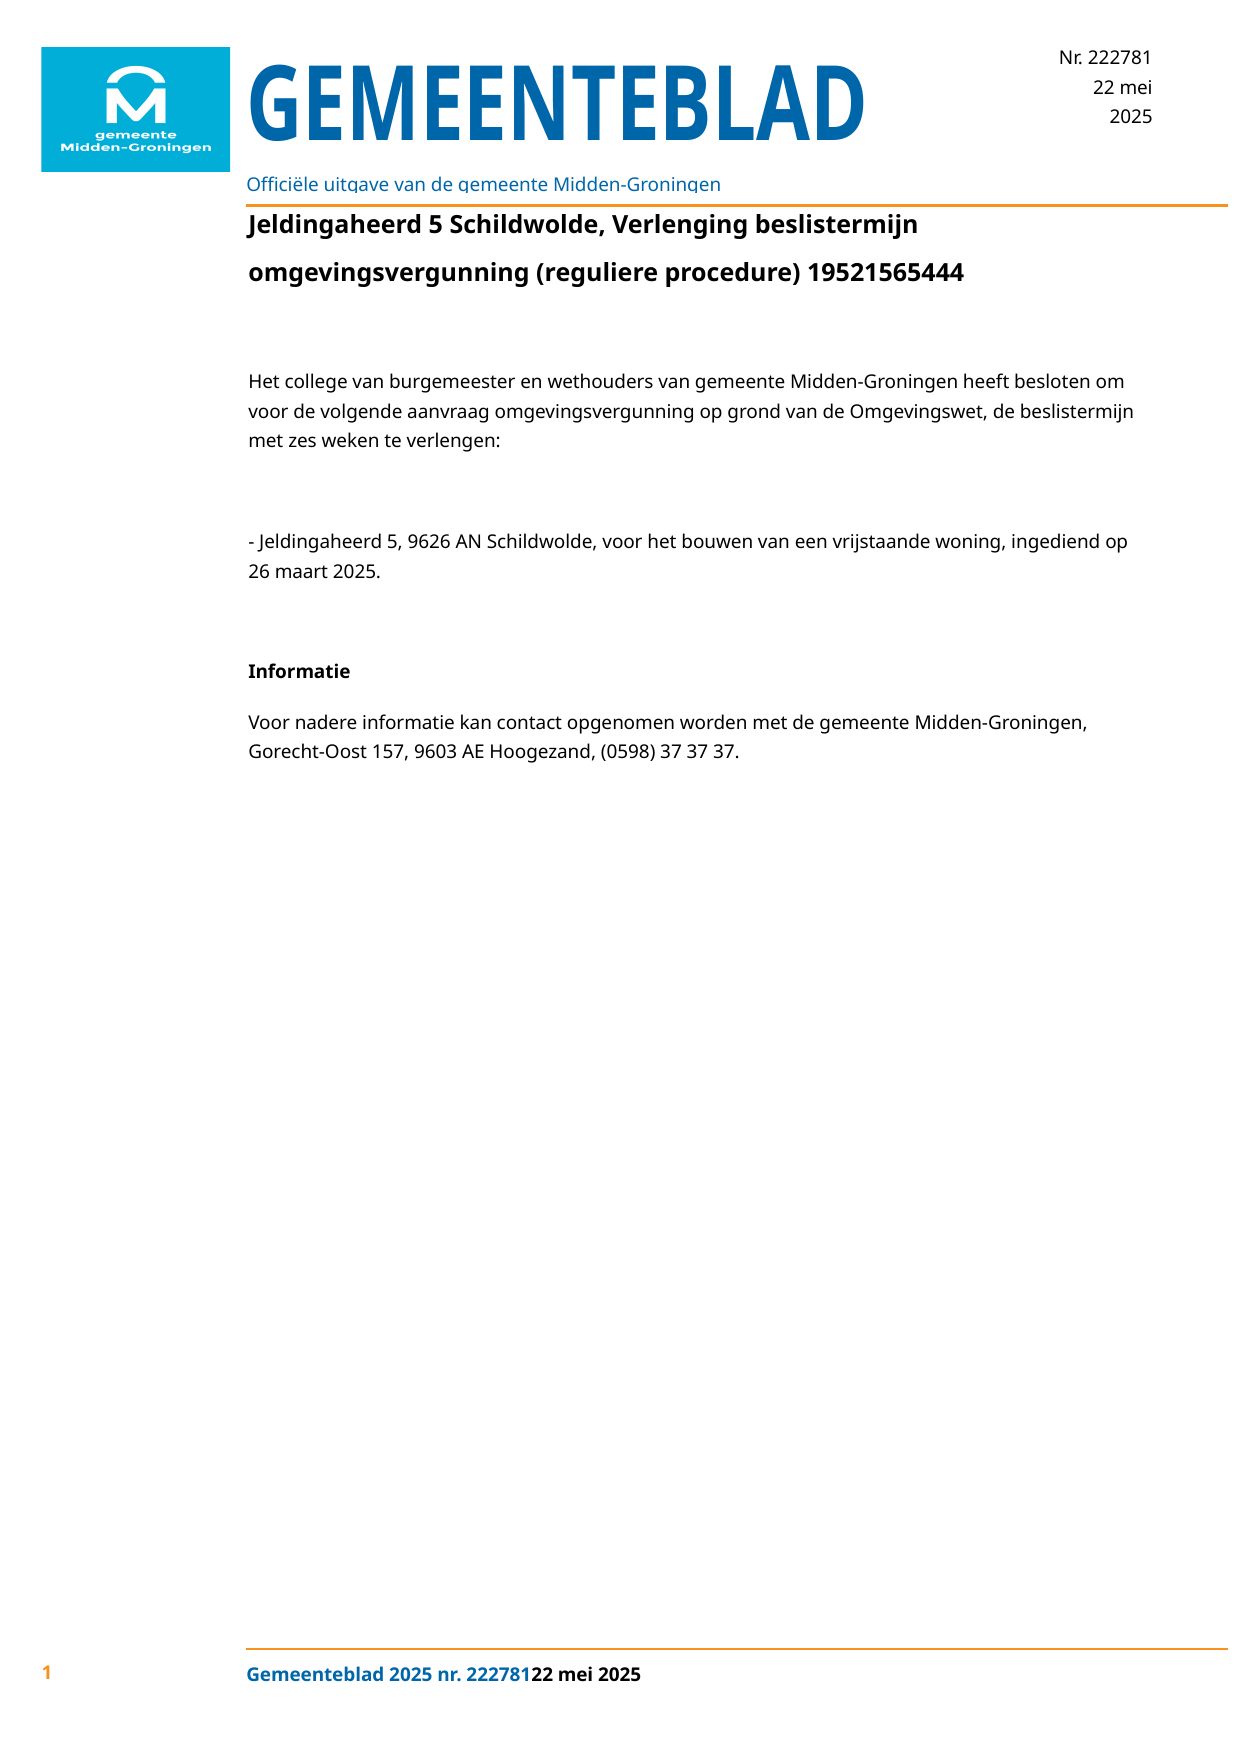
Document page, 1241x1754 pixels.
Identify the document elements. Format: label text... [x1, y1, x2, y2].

picture [108, 66, 164, 82]
text Informatie [248, 659, 1152, 684]
text - Jeldingaheerd 5, 9626 AN Schildwolde, voor het bouwen van een vrijstaande woning, ingediend op 26 maart 2025. [248, 528, 1152, 584]
text Het college van burgemeester en wethouders van gemeente Midden-Groningen heeft besloten om voor de volgende aanvraag omgevingsvergunning op grond van de Omgevingswet, de beslistermijn met zes weken te verlengen: [248, 368, 1152, 453]
text Voor nadere informatie kan contact opgenomen worden met de gemeente Midden-Groningen, Gorecht-Oost 157, 9603 AE Hoogezand, (0598) 37 37 37. [248, 709, 1152, 764]
picture [107, 89, 165, 122]
text Jeldingaheerd 5 Schildwolde, Verlenging beslistermijn omgevingsvergunning (reguliere procedure) 19521565444 [248, 207, 1152, 288]
picture [184, 146, 190, 153]
